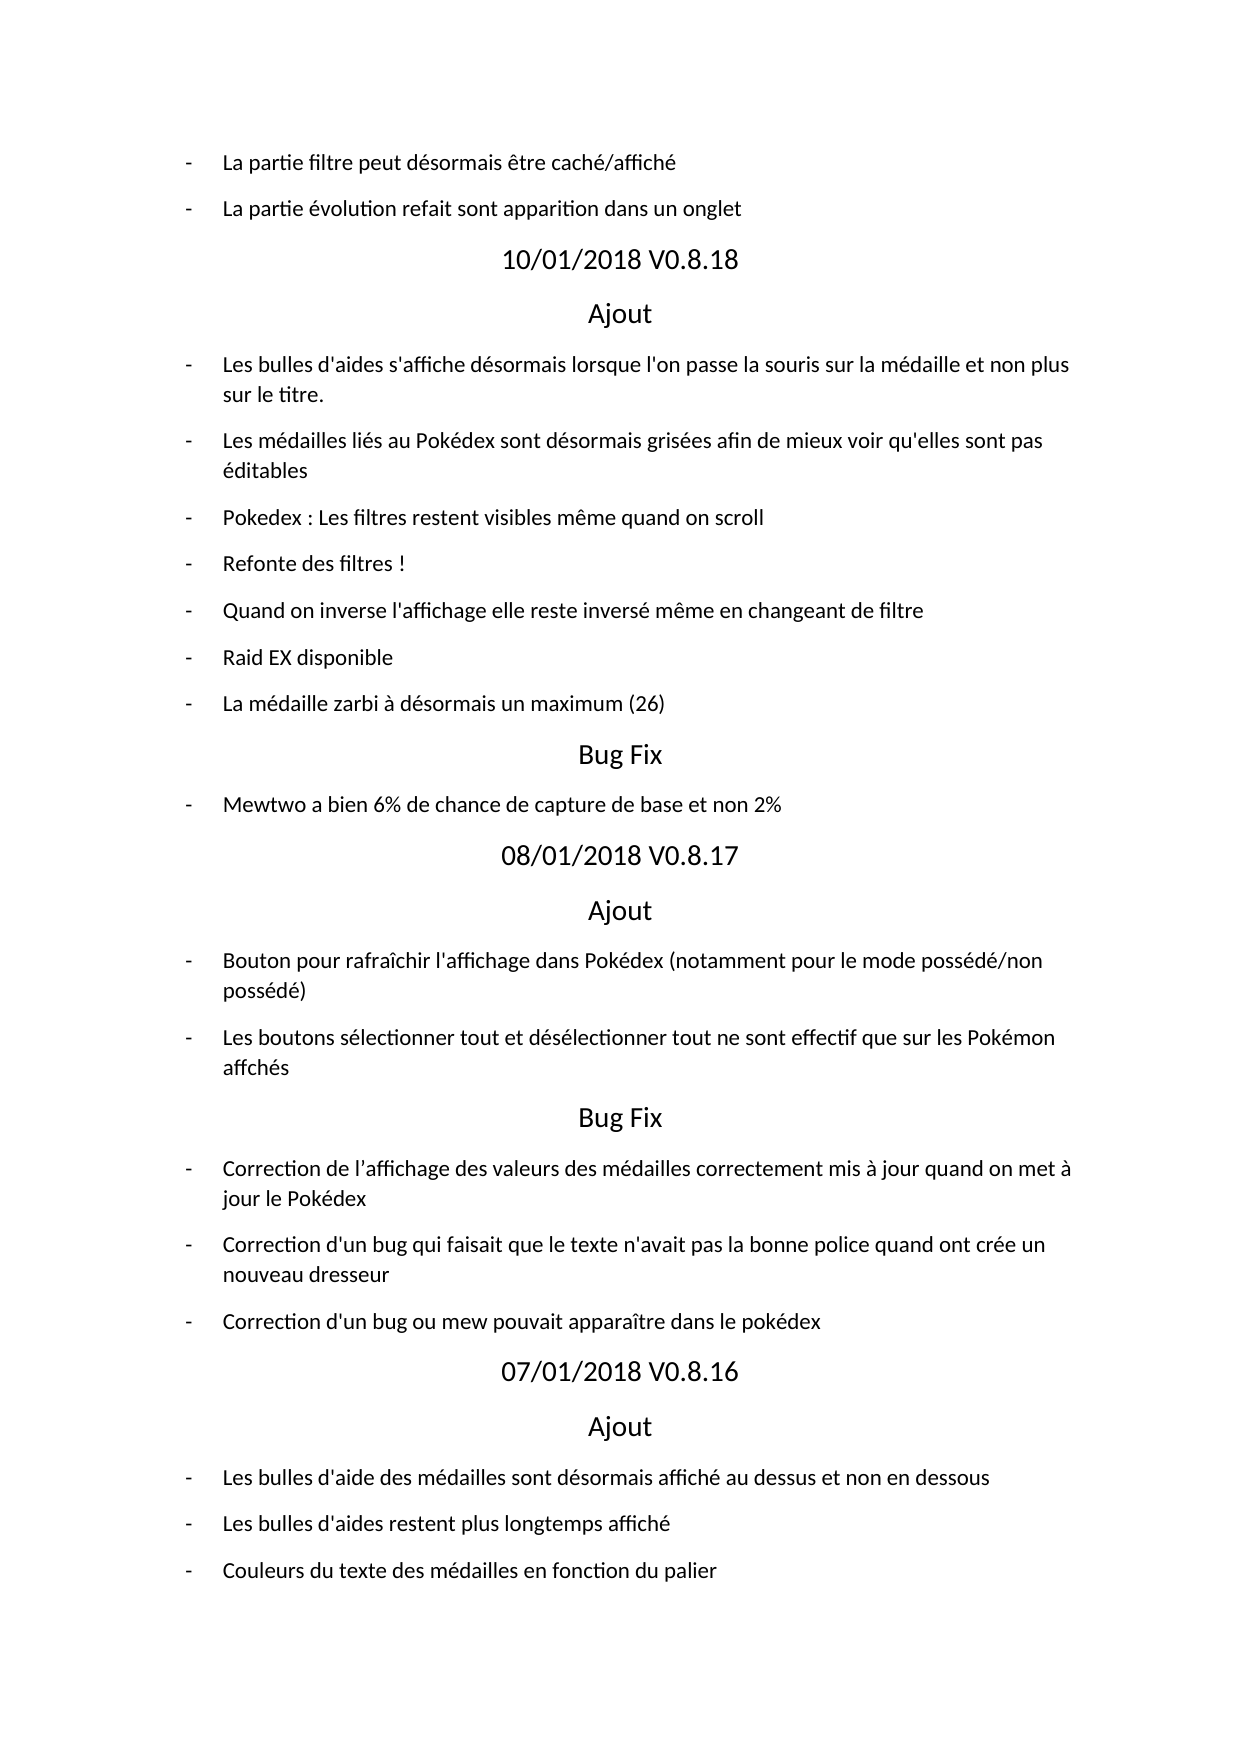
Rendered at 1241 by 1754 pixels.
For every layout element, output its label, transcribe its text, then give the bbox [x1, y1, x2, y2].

list Couleurs du texte des médailles en fonction du palier [185, 1556, 1093, 1584]
list La médaille zarbi à désormais un maximum (26) [185, 689, 1093, 717]
text Ajout [148, 1408, 1093, 1444]
list Correction d'un bug ou mew pouvait apparaître dans le pokédex [185, 1307, 1093, 1335]
list Correction d'un bug qui faisait que le texte n'avait pas la bonne police quand ont crée un nouveau dresseur [185, 1231, 1093, 1288]
list Les bulles d'aides restent plus longtemps affiché [185, 1509, 1093, 1537]
list Bug Fix [148, 736, 1093, 771]
list Les boutons sélectionner tout et désélectionner tout ne sont effectif que sur les Pokémon affchés [185, 1023, 1093, 1081]
list Mewtwo a bien 6% de chance de capture de base et non 2% [185, 791, 1093, 818]
text 08/01/2018 V0.8.17 [148, 837, 1093, 873]
text Ajout [148, 892, 1093, 927]
list Les bulles d'aides s'affiche désormais lorsque l'on passe la souris sur la médaille et non plus sur le titre. [185, 350, 1093, 408]
list Pokedex : Les filtres restent visibles même quand on scroll [185, 503, 1093, 531]
list Correction de l’affichage des valeurs des médailles correctement mis à jour quand on met à jour le Pokédex [185, 1154, 1093, 1212]
list La partie filtre peut désormais être caché/affiché [185, 148, 1093, 176]
text 10/01/2018 V0.8.18 [148, 241, 1093, 276]
list Bug Fix [148, 1099, 1093, 1135]
list Les médailles liés au Pokédex sont désormais grisées afin de mieux voir qu'elles sont pas éditables [185, 427, 1093, 484]
list Bouton pour rafraîchir l'affichage dans Pokédex (notamment pour le mode possédé/non possédé) [185, 946, 1093, 1004]
list La partie évolution refait sont apparition dans un onglet [185, 194, 1093, 222]
list Les bulles d'aide des médailles sont désormais affiché au dessus et non en dessous [185, 1463, 1093, 1491]
list Refonte des filtres ! [185, 549, 1093, 578]
text 07/01/2018 V0.8.16 [148, 1353, 1093, 1389]
list Quand on inverse l'affichage elle reste inversé même en changeant de filtre [185, 596, 1093, 624]
text Ajout [148, 295, 1093, 331]
list Raid EX disponible [185, 643, 1093, 671]
